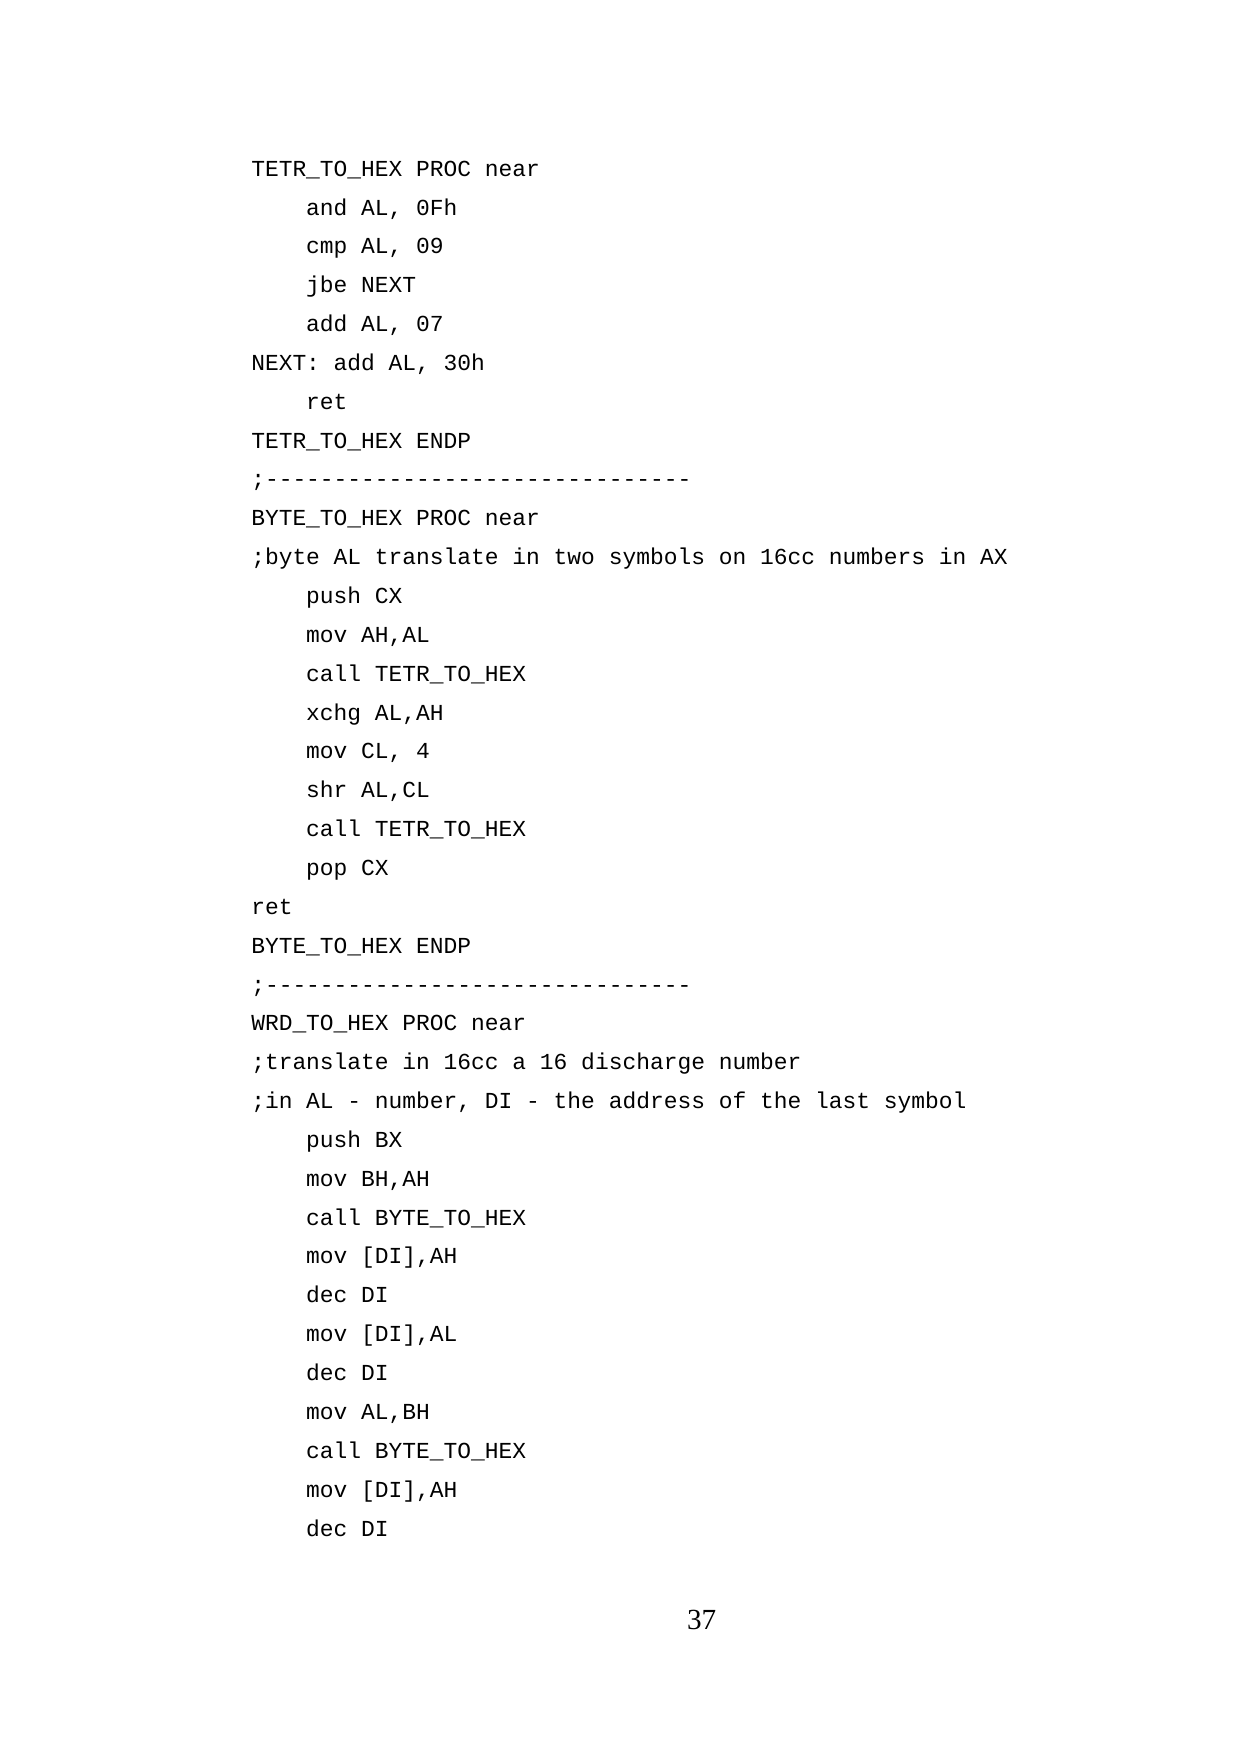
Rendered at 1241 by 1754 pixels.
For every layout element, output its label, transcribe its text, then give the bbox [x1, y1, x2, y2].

text ret [177, 895, 1152, 921]
text dec DI [177, 1517, 1152, 1543]
text cmp AL, 09 [177, 235, 1152, 261]
text and AL, 0Fh [177, 196, 1152, 222]
text ;------------------------------- [177, 973, 1152, 999]
text call BYTE_TO_HEX [177, 1439, 1152, 1465]
text WRD_TO_HEX PROC near [177, 1012, 1152, 1038]
text mov BH,AH [177, 1167, 1152, 1193]
text ;translate in 16cc a 16 discharge number [177, 1051, 1152, 1077]
text mov [DI],AL [177, 1323, 1152, 1348]
text ;in AL - number, DI - the address of the last symbol [177, 1089, 1152, 1115]
text add AL, 07 [177, 312, 1152, 338]
text xchg AL,AH [177, 701, 1152, 727]
text BYTE_TO_HEX ENDP [177, 934, 1152, 960]
text mov CL, 4 [177, 740, 1152, 766]
text ;byte AL translate in two symbols on 16cc numbers in AX [177, 546, 1152, 571]
text mov AH,AL [177, 623, 1152, 649]
text TETR_TO_HEX ENDP [177, 429, 1152, 455]
text mov [DI],AH [177, 1245, 1152, 1271]
text ;------------------------------- [177, 468, 1152, 494]
text shr AL,CL [177, 779, 1152, 804]
text call BYTE_TO_HEX [177, 1206, 1152, 1232]
text push BX [177, 1128, 1152, 1154]
text mov AL,BH [177, 1400, 1152, 1426]
text BYTE_TO_HEX PROC near [177, 507, 1152, 533]
text call TETR_TO_HEX [177, 817, 1152, 843]
text mov [DI],AH [177, 1478, 1152, 1504]
text dec DI [177, 1361, 1152, 1387]
text ret [177, 390, 1152, 416]
text call TETR_TO_HEX [177, 662, 1152, 688]
text pop CX [177, 856, 1152, 882]
text NEXT: add AL, 30h [177, 351, 1152, 377]
text dec DI [177, 1284, 1152, 1310]
text TETR_TO_HEX PROC near [177, 157, 1152, 183]
text jbe NEXT [177, 273, 1152, 299]
text push CX [177, 584, 1152, 610]
